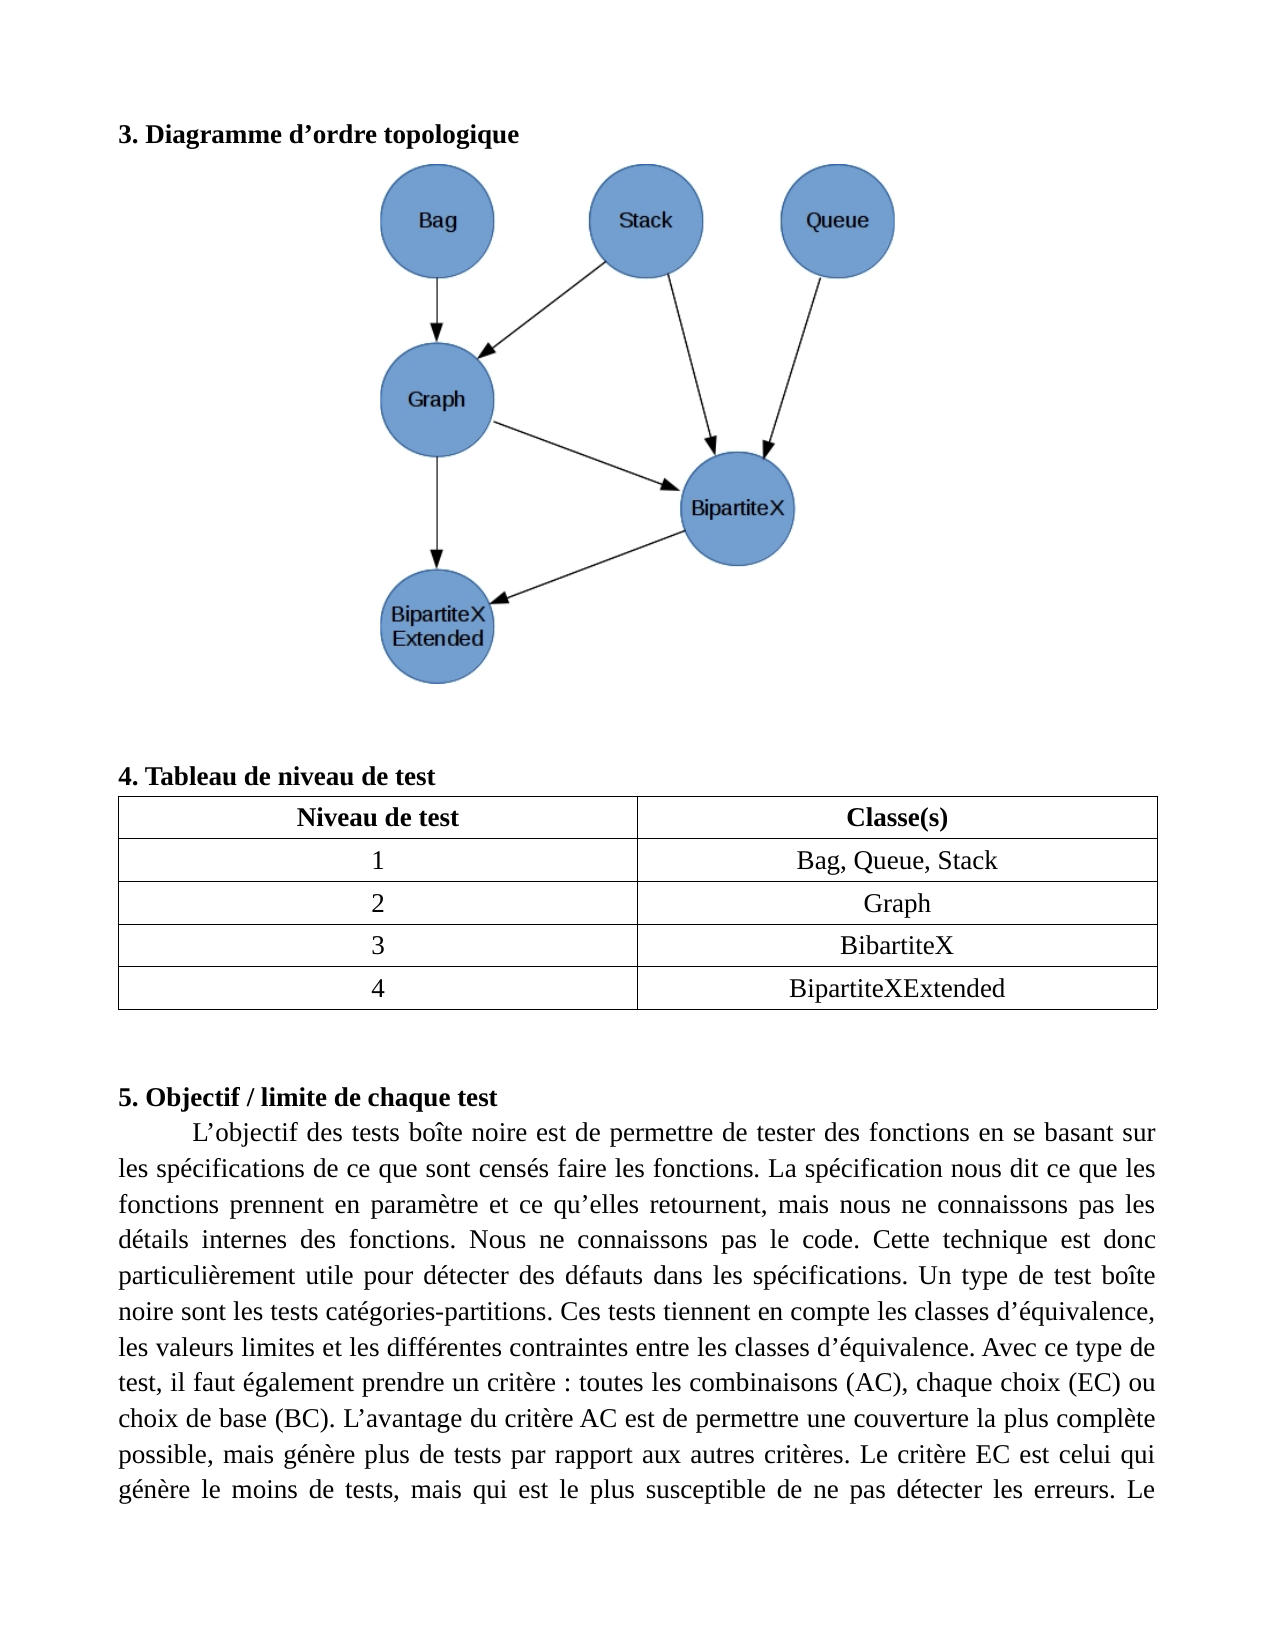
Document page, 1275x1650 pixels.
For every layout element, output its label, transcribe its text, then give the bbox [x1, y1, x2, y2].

picture [380, 164, 895, 684]
table_cell 1 [119, 839, 637, 881]
table_cell 4 [119, 967, 637, 1009]
table_cell 3 [119, 925, 637, 966]
table_cell BipartiteXExtended [638, 967, 1157, 1009]
table_cell BibartiteX [638, 925, 1157, 966]
table_cell 2 [119, 882, 637, 924]
text 5. Objectif / limite de chaque test [118, 1081, 1157, 1112]
text 3. Diagramme d’ordre topologique [118, 118, 1157, 149]
table_cell Bag, Queue, Stack [638, 839, 1157, 881]
text L’objectif des tests boîte noire est de permettre de tester des fonctions en se basant sur les spécifications de ce que sont censés faire les fonctions. La spécification nous dit ce que les fonctions prennent en paramètre et ce qu’elles retournent, mais nous ne connaissons pas les détails internes des fonctions. Nous ne connaissons pas le code. Cette technique est donc particulièrement utile pour détecter des défauts dans les spécifications. Un type de test boîte noire sont les tests catégories-partitions. Ces tests tiennent en compte les classes d’équivalence, les valeurs limites et les différentes contraintes entre les classes d’équivalence. Avec ce type de test, il faut également prendre un critère : toutes les combinaisons (AC), chaque choix (EC) ou choix de base (BC). L’avantage du critère AC est de permettre une couverture la plus complète possible, mais génère plus de tests par rapport aux autres critères. Le critère EC est celui qui génère le moins de tests, mais qui est le plus susceptible de ne pas détecter les erreurs. Le [118, 1116, 1157, 1505]
table_header Classe(s) [638, 797, 1157, 838]
text 4. Tableau de niveau de test [118, 760, 1157, 791]
table_cell Graph [638, 882, 1157, 924]
table_header Niveau de test [119, 797, 637, 838]
